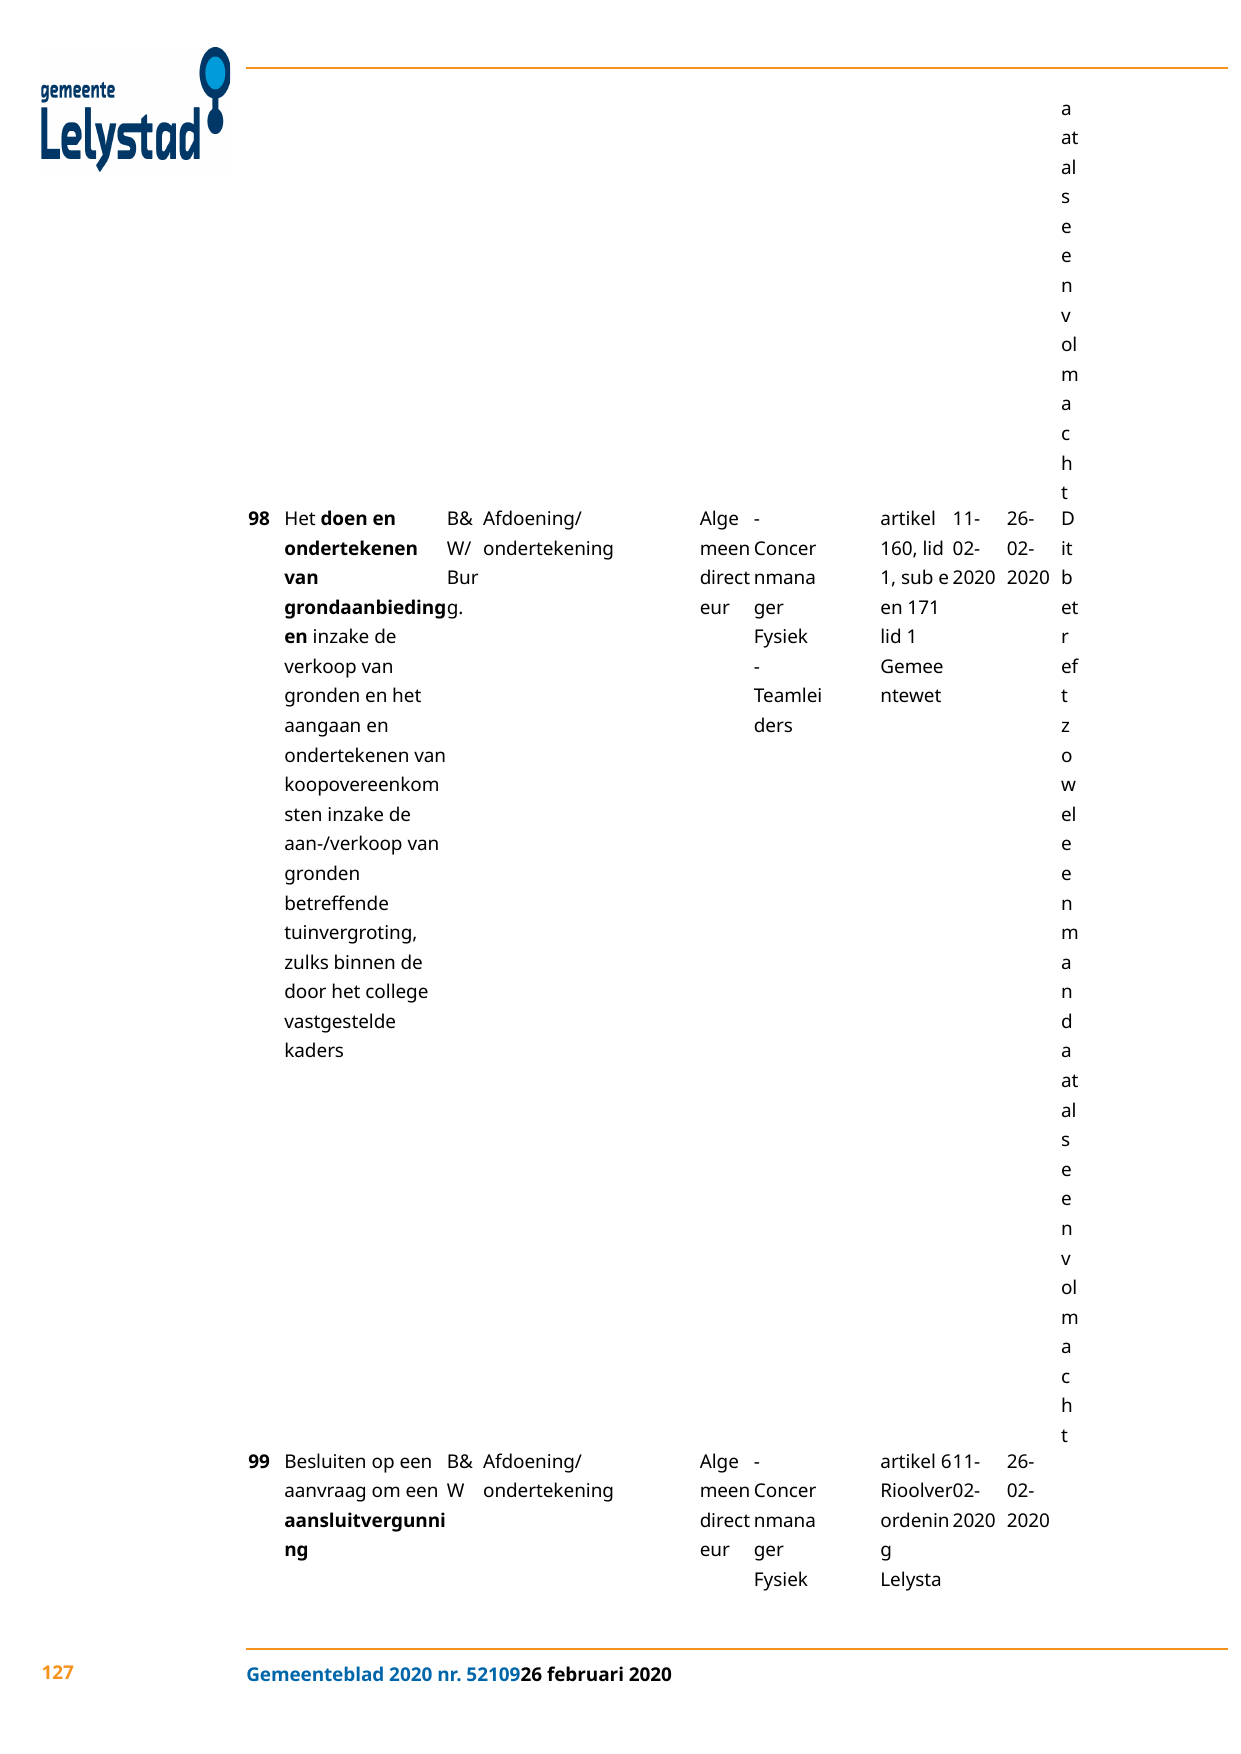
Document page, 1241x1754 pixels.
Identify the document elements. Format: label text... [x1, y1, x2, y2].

table_cell artikel 160, lid 1, sub e en 171 lid 1 Gemeentewet [880, 505, 952, 1448]
table_cell [248, 95, 284, 505]
table_cell Het doen en ondertekenen van grondaanbiedingen inzake de verkoop van gronden en het aangaan en ondertekenen van koopovereenkomsten inzake de aan-/verkoop van gronden betreffende tuinvergroting, zulks binnen de door het college vastgestelde kaders [284, 505, 447, 1448]
table_cell - Concernmanager Fysiek - Teamleiders [754, 505, 826, 1448]
table_cell Afdoening/ondertekening [483, 1448, 699, 1592]
table_cell - Concernmanager Fysiek [754, 1448, 826, 1592]
table_cell 26-02-2020 [1007, 505, 1061, 1448]
table_cell [826, 95, 880, 505]
table_cell aat als een volmacht [1061, 95, 1079, 505]
table_cell 99 [248, 1448, 284, 1592]
picture [41, 47, 231, 172]
table_cell [1061, 1448, 1079, 1592]
table_cell [953, 95, 1007, 505]
table_cell [1007, 95, 1061, 505]
table_cell artikel 6 Rioolverordening Lelysta [880, 1448, 952, 1592]
table_cell Afdoening/ondertekening [483, 505, 699, 1448]
table_cell [700, 95, 754, 505]
table_cell Besluiten op een aanvraag om een aansluitvergunning [284, 1448, 447, 1592]
table_cell Algemeen directeur [700, 1448, 754, 1592]
table_cell Algemeen directeur [700, 505, 754, 1448]
table_cell 26-02-2020 [1007, 1448, 1061, 1592]
table_cell B&W [447, 1448, 483, 1592]
table_cell [483, 95, 699, 505]
table_cell [880, 95, 952, 505]
table_cell 11-02-2020 [953, 1448, 1007, 1592]
table_cell [826, 505, 880, 1448]
table_cell 98 [248, 505, 284, 1448]
table_cell [284, 95, 447, 505]
table_cell [447, 95, 483, 505]
table_cell [754, 95, 826, 505]
table_cell [826, 1448, 880, 1592]
table_cell 11-02-2020 [953, 505, 1007, 1448]
table_cell B&W/Burg. [447, 505, 483, 1448]
table_cell Dit betreft zowel een mandaat als een volmacht [1061, 505, 1079, 1448]
